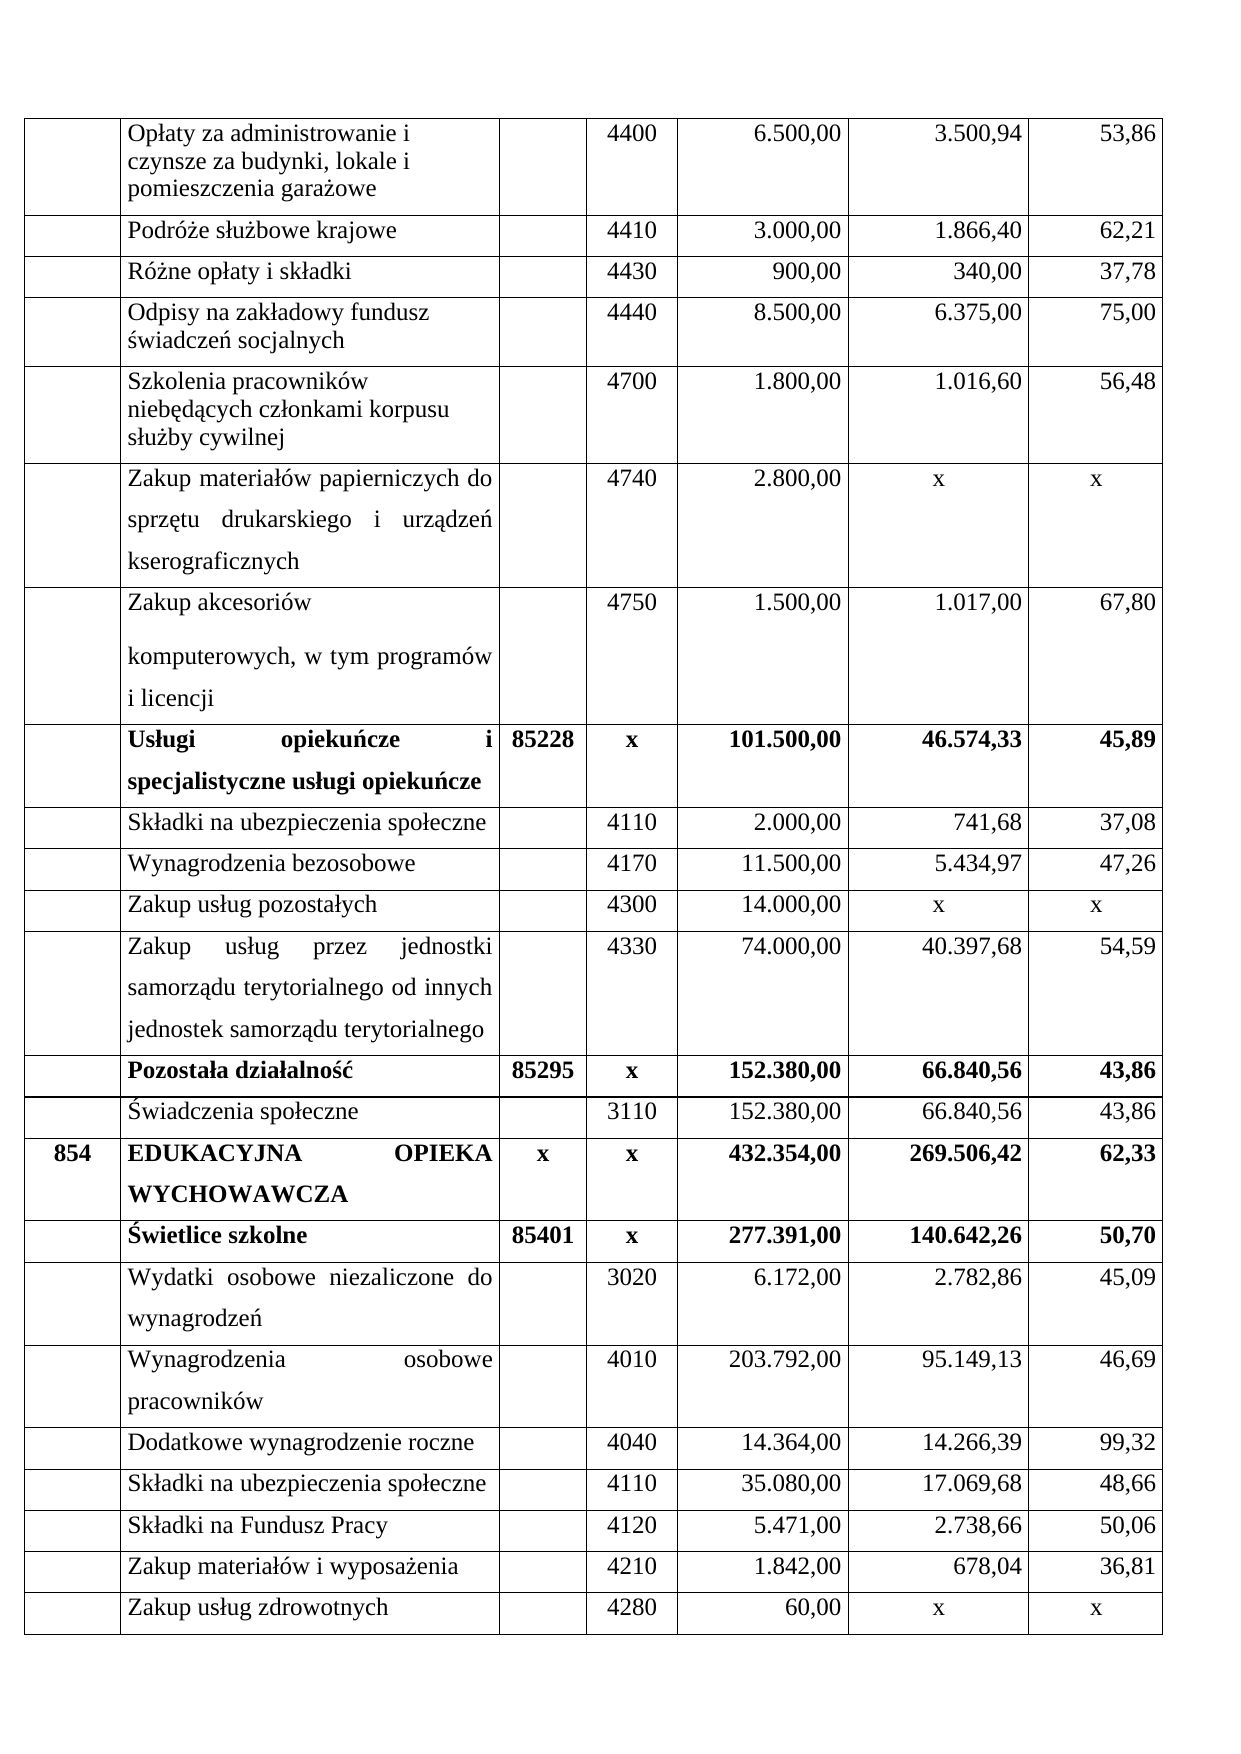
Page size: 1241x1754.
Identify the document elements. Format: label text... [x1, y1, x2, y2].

table_cell [500, 1552, 586, 1592]
table_cell 66.840,56 [849, 1098, 1028, 1138]
table_cell Składki na ubezpieczenia społeczne [121, 808, 499, 848]
table_cell 2.000,00 [678, 808, 848, 848]
table_cell 46.574,33 [849, 725, 1028, 807]
table_cell [1163, 366, 1240, 463]
table_cell [1163, 724, 1240, 807]
table_cell [25, 1511, 120, 1551]
table_cell [25, 588, 120, 724]
table_cell 37,08 [1029, 808, 1162, 848]
table_cell 3020 [587, 1263, 677, 1344]
table_cell [500, 849, 586, 889]
table_cell [25, 1593, 120, 1633]
table_cell Świetlice szkolne [121, 1221, 499, 1262]
table_cell 74.000,00 [678, 932, 848, 1055]
table_cell Wydatki osobowe niezaliczone do wynagrodzeń [121, 1263, 499, 1344]
table_cell [25, 1470, 120, 1510]
table_cell [1163, 1551, 1240, 1592]
table_cell [500, 1511, 586, 1551]
table_cell [1163, 1138, 1240, 1220]
table_cell 6.500,00 [678, 119, 848, 215]
table_cell [1163, 1427, 1240, 1468]
table_cell [500, 216, 586, 256]
table_cell [25, 216, 120, 256]
table_cell 1.842,00 [678, 1552, 848, 1592]
table_cell 152.380,00 [678, 1098, 848, 1138]
table_cell [1163, 463, 1240, 587]
table_cell 36,81 [1029, 1552, 1162, 1592]
table_cell 85401 [500, 1221, 586, 1262]
table_cell 37,78 [1029, 257, 1162, 297]
table_cell [500, 119, 586, 215]
table_cell [1163, 256, 1240, 297]
table_cell 4040 [587, 1428, 677, 1468]
table_cell 4110 [587, 1470, 677, 1510]
table_cell 4410 [587, 216, 677, 256]
table_cell Odpisy na zakładowy fundusz świadczeń socjalnych [121, 298, 499, 366]
table_cell [500, 932, 586, 1055]
table_cell [1163, 931, 1240, 1055]
table_cell [500, 367, 586, 463]
table_cell [25, 1263, 120, 1344]
table_cell [1163, 848, 1240, 889]
table_cell 46,69 [1029, 1346, 1162, 1427]
table_cell Różne opłaty i składki [121, 257, 499, 297]
table_cell x [849, 464, 1028, 587]
table_cell [500, 1263, 586, 1344]
table_cell Zakup usług przez jednostki samorządu terytorialnego od innych jednostek samorządu terytorialnego [121, 932, 499, 1055]
table_cell 1.500,00 [678, 588, 848, 724]
table_cell [25, 891, 120, 931]
table_cell x [849, 1593, 1028, 1633]
table_cell Usługi opiekuńcze i specjalistyczne usługi opiekuńcze [121, 725, 499, 807]
table_cell x [1029, 464, 1162, 587]
table_cell x [587, 1056, 677, 1096]
table_cell 50,06 [1029, 1511, 1162, 1551]
table_cell 4120 [587, 1511, 677, 1551]
table_cell 45,89 [1029, 725, 1162, 807]
table_cell Zakup usług zdrowotnych [121, 1593, 499, 1633]
table_cell Wynagrodzenia osobowe pracowników [121, 1346, 499, 1427]
table_cell 1.866,40 [849, 216, 1028, 256]
table_cell 4300 [587, 891, 677, 931]
table_cell 4740 [587, 464, 677, 587]
table_cell 2.800,00 [678, 464, 848, 587]
table_cell Dodatkowe wynagrodzenie roczne [121, 1428, 499, 1468]
table_cell 2.738,66 [849, 1511, 1028, 1551]
table_cell Opłaty za administrowanie i czynsze za budynki, lokale i pomieszczenia garażowe [121, 119, 499, 215]
table_cell 4170 [587, 849, 677, 889]
table_cell [1163, 1096, 1240, 1138]
table_cell [25, 1346, 120, 1427]
table_cell 1.016,60 [849, 367, 1028, 463]
table_cell 60,00 [678, 1593, 848, 1633]
table_cell 53,86 [1029, 119, 1162, 215]
table_cell [25, 1098, 120, 1138]
table_cell 277.391,00 [678, 1221, 848, 1262]
table_cell [500, 1098, 586, 1138]
table_cell 4010 [587, 1346, 677, 1427]
table_cell [1163, 297, 1240, 366]
table_cell 4430 [587, 257, 677, 297]
table_cell x [1029, 891, 1162, 931]
table_cell 43,86 [1029, 1098, 1162, 1138]
table_cell [1163, 1510, 1240, 1551]
table_cell Zakup materiałów papierniczych do sprzętu drukarskiego i urządzeń kserograficznych [121, 464, 499, 587]
table_cell 152.380,00 [678, 1056, 848, 1096]
table_cell 85295 [500, 1056, 586, 1096]
table_cell [1163, 1055, 1240, 1096]
table_cell Pozostała działalność [121, 1056, 499, 1096]
table_cell 4210 [587, 1552, 677, 1592]
table_cell 43,86 [1029, 1056, 1162, 1096]
table_cell [25, 725, 120, 807]
table_cell Składki na Fundusz Pracy [121, 1511, 499, 1551]
table_cell [1163, 1592, 1240, 1633]
table_cell 340,00 [849, 257, 1028, 297]
table_cell Szkolenia pracowników niebędących członkami korpusu służby cywilnej [121, 367, 499, 463]
table_cell [25, 808, 120, 848]
table_cell 50,70 [1029, 1221, 1162, 1262]
table_cell x [849, 891, 1028, 931]
table_cell 45,09 [1029, 1263, 1162, 1344]
table_cell 3.000,00 [678, 216, 848, 256]
table_cell 6.375,00 [849, 298, 1028, 366]
table_cell [25, 367, 120, 463]
table_cell 4280 [587, 1593, 677, 1633]
table_cell [25, 257, 120, 297]
table_cell Wynagrodzenia bezosobowe [121, 849, 499, 889]
table_cell 95.149,13 [849, 1346, 1028, 1427]
table_cell [1163, 1469, 1240, 1510]
table_cell 40.397,68 [849, 932, 1028, 1055]
table_cell 101.500,00 [678, 725, 848, 807]
table_cell 8.500,00 [678, 298, 848, 366]
table_cell 17.069,68 [849, 1470, 1028, 1510]
table_cell 269.506,42 [849, 1139, 1028, 1220]
table_cell 66.840,56 [849, 1056, 1028, 1096]
table_cell 85228 [500, 725, 586, 807]
table_cell [1163, 215, 1240, 256]
table_cell 4330 [587, 932, 677, 1055]
table_cell 62,33 [1029, 1139, 1162, 1220]
table_cell [500, 1346, 586, 1427]
table_cell x [587, 725, 677, 807]
table_cell 5.471,00 [678, 1511, 848, 1551]
table_cell [500, 1593, 586, 1633]
table_cell 56,48 [1029, 367, 1162, 463]
table_cell [1163, 1220, 1240, 1262]
table_cell 4750 [587, 588, 677, 724]
table_cell [25, 1221, 120, 1262]
table_cell 99,32 [1029, 1428, 1162, 1468]
table_cell 47,26 [1029, 849, 1162, 889]
table_cell 3.500,94 [849, 119, 1028, 215]
table_cell [500, 298, 586, 366]
table_cell Zakup akcesoriów komputerowych, w tym programów i licencji [121, 588, 499, 724]
table_cell 5.434,97 [849, 849, 1028, 889]
table_cell [1163, 1345, 1240, 1427]
table_cell 14.000,00 [678, 891, 848, 931]
table_cell [1163, 1262, 1240, 1344]
table_cell 678,04 [849, 1552, 1028, 1592]
table_cell [25, 1552, 120, 1592]
table_cell EDUKACYJNA OPIEKA WYCHOWAWCZA [121, 1139, 499, 1220]
table_cell Składki na ubezpieczenia społeczne [121, 1470, 499, 1510]
table_cell [500, 891, 586, 931]
table_cell 54,59 [1029, 932, 1162, 1055]
table_cell [1163, 587, 1240, 724]
table_cell [500, 808, 586, 848]
table_cell [1163, 807, 1240, 848]
table_cell [25, 119, 120, 215]
table_cell [500, 257, 586, 297]
table_cell 432.354,00 [678, 1139, 848, 1220]
table_cell x [587, 1139, 677, 1220]
table_cell [25, 849, 120, 889]
table_cell 67,80 [1029, 588, 1162, 724]
table_cell 3110 [587, 1098, 677, 1138]
table_cell 75,00 [1029, 298, 1162, 366]
table_cell 4400 [587, 119, 677, 215]
table_cell 48,66 [1029, 1470, 1162, 1510]
table_cell 6.172,00 [678, 1263, 848, 1344]
table_cell x [587, 1221, 677, 1262]
table_cell Zakup usług pozostałych [121, 891, 499, 931]
table_cell 854 [25, 1139, 120, 1220]
table_cell 203.792,00 [678, 1346, 848, 1427]
table_cell [25, 1056, 120, 1096]
table_cell 62,21 [1029, 216, 1162, 256]
table_cell [1163, 118, 1240, 215]
table_cell x [500, 1139, 586, 1220]
table_cell [500, 1470, 586, 1510]
table_cell 1.800,00 [678, 367, 848, 463]
table_cell 1.017,00 [849, 588, 1028, 724]
table_cell [25, 1428, 120, 1468]
table_cell x [1029, 1593, 1162, 1633]
table_cell [25, 932, 120, 1055]
table_cell Świadczenia społeczne [121, 1098, 499, 1138]
table_cell 14.266,39 [849, 1428, 1028, 1468]
table_cell 35.080,00 [678, 1470, 848, 1510]
table_cell 4110 [587, 808, 677, 848]
table_cell Zakup materiałów i wyposażenia [121, 1552, 499, 1592]
table_cell [500, 588, 586, 724]
table_cell 2.782,86 [849, 1263, 1028, 1344]
table_cell 11.500,00 [678, 849, 848, 889]
table_cell 900,00 [678, 257, 848, 297]
table_cell 741,68 [849, 808, 1028, 848]
table_cell Podróże służbowe krajowe [121, 216, 499, 256]
table_cell [1163, 890, 1240, 931]
table_cell [25, 298, 120, 366]
table_cell 4440 [587, 298, 677, 366]
table_cell 14.364,00 [678, 1428, 848, 1468]
table_cell [25, 464, 120, 587]
table_cell 140.642,26 [849, 1221, 1028, 1262]
table_cell [500, 1428, 586, 1468]
table_cell 4700 [587, 367, 677, 463]
table_cell [500, 464, 586, 587]
